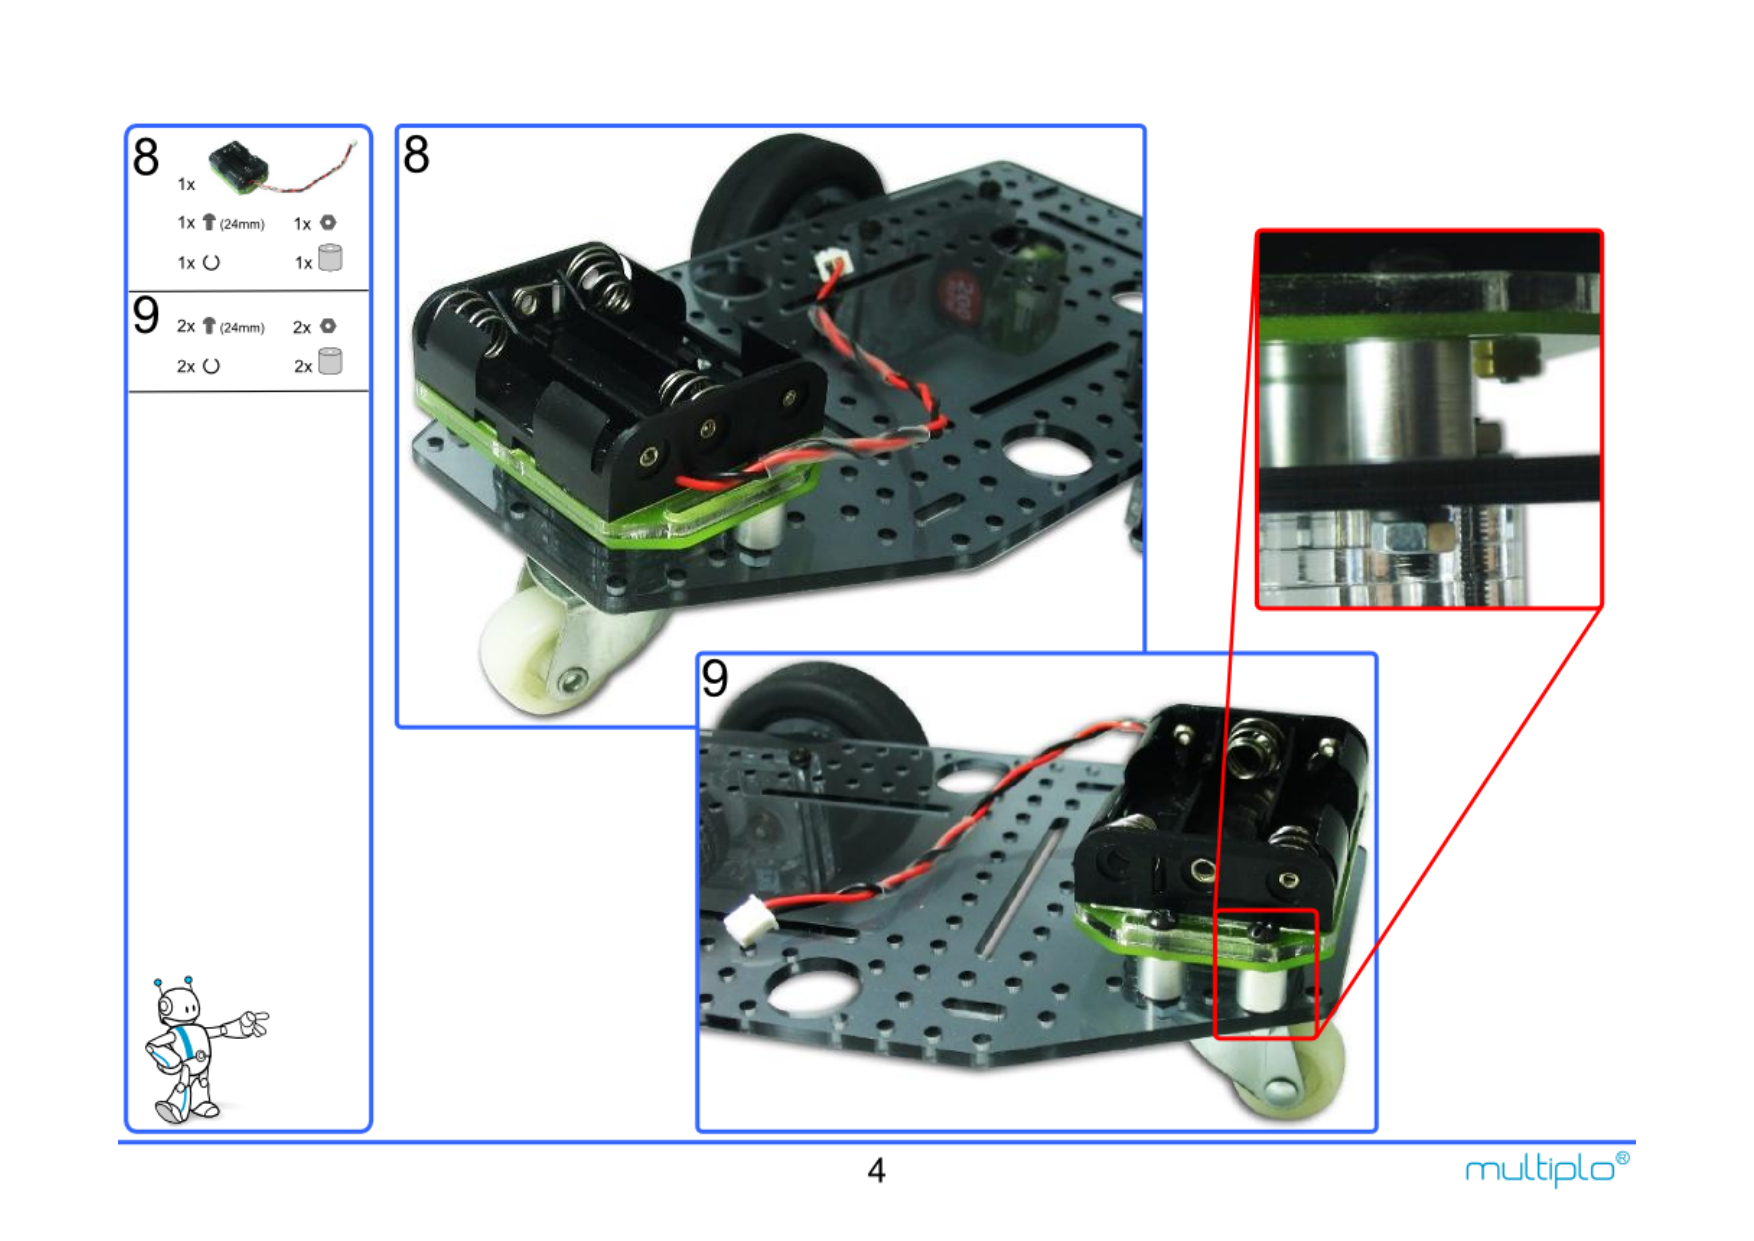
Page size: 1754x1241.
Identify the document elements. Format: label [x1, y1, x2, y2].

picture [118, 118, 1636, 1192]
